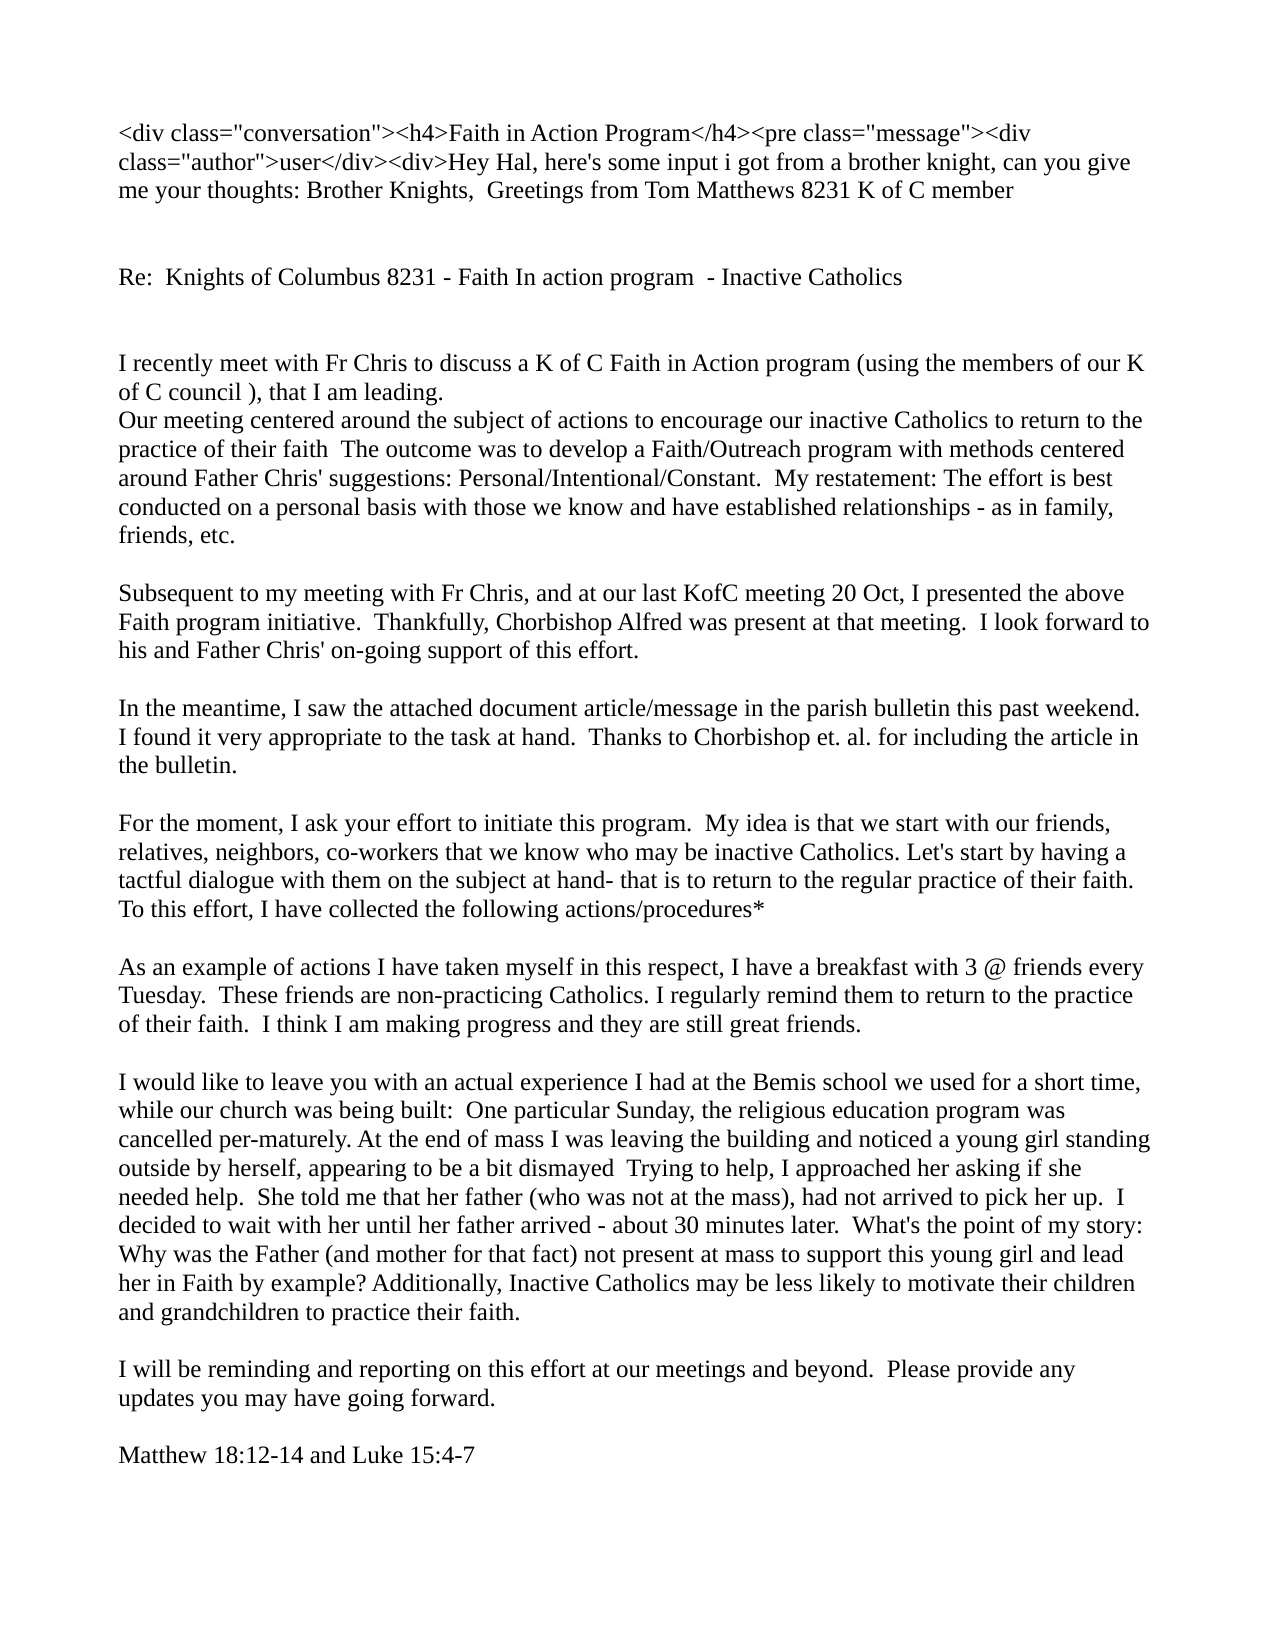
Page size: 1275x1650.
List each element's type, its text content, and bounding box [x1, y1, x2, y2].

text <div class="conversation"><h4>Faith in Action Program</h4><pre class="message"><div class="author">user</div><div>Hey Hal, here's some input i got from a brother knight, can you give me your thoughts: Brother Knights, Greetings from Tom Matthews 8231 K of C member [118, 118, 1157, 204]
text As an example of actions I have taken myself in this respect, I have a breakfast with 3 @ friends every Tuesday. These friends are non-practicing Catholics. I regularly remind them to return to the practice of their faith. I think I am making progress and they are still great friends. [118, 952, 1157, 1038]
text Re: Knights of Columbus 8231 - Faith In action program - Inactive Catholics [118, 262, 1157, 291]
text Subsequent to my meeting with Fr Chris, and at our last KofC meeting 20 Oct, I presented the above Faith program initiative. Thankfully, Chorbishop Alfred was present at that meeting. I look forward to his and Father Chris' on-going support of this effort. [118, 578, 1157, 664]
text Our meeting centered around the subject of actions to encourage our inactive Catholics to return to the practice of their faith The outcome was to develop a Faith/Outreach program with methods centered around Father Chris' suggestions: Personal/Intentional/Constant. My restatement: The effort is best conducted on a personal basis with those we know and have established relationships - as in family, friends, etc. [118, 406, 1157, 549]
text I will be reminding and reporting on this effort at our meetings and beyond. Please provide any updates you may have going forward. [118, 1354, 1157, 1412]
text I recently meet with Fr Chris to discuss a K of C Faith in Action program (using the members of our K of C council ), that I am leading. [118, 348, 1157, 406]
text In the meantime, I saw the attached document article/message in the parish bulletin this past weekend. I found it very appropriate to the task at hand. Thanks to Chorbishop et. al. for including the article in the bulletin. [118, 693, 1157, 779]
text I would like to leave you with an actual experience I had at the Bemis school we used for a short time, while our church was being built: One particular Sunday, the religious education program was cancelled per-maturely. At the end of mass I was leaving the building and noticed a young girl standing outside by herself, appearing to be a bit dismayed Trying to help, I approached her asking if she needed help. She told me that her father (who was not at the mass), had not arrived to pick her up. I decided to wait with her until her father arrived - about 30 minutes later. What's the point of my story: Why was the Father (and mother for that fact) not present at mass to support this young girl and lead her in Faith by example? Additionally, Inactive Catholics may be less likely to motivate their children and grandchildren to practice their faith. [118, 1067, 1157, 1326]
text Matthew 18:12-14 and Luke 15:4-7 [118, 1441, 1157, 1469]
text For the moment, I ask your effort to initiate this program. My idea is that we start with our friends, relatives, neighbors, co-workers that we know who may be inactive Catholics. Let's start by having a tactful dialogue with them on the subject at hand- that is to return to the regular practice of their faith. To this effort, I have collected the following actions/procedures* [118, 808, 1157, 923]
